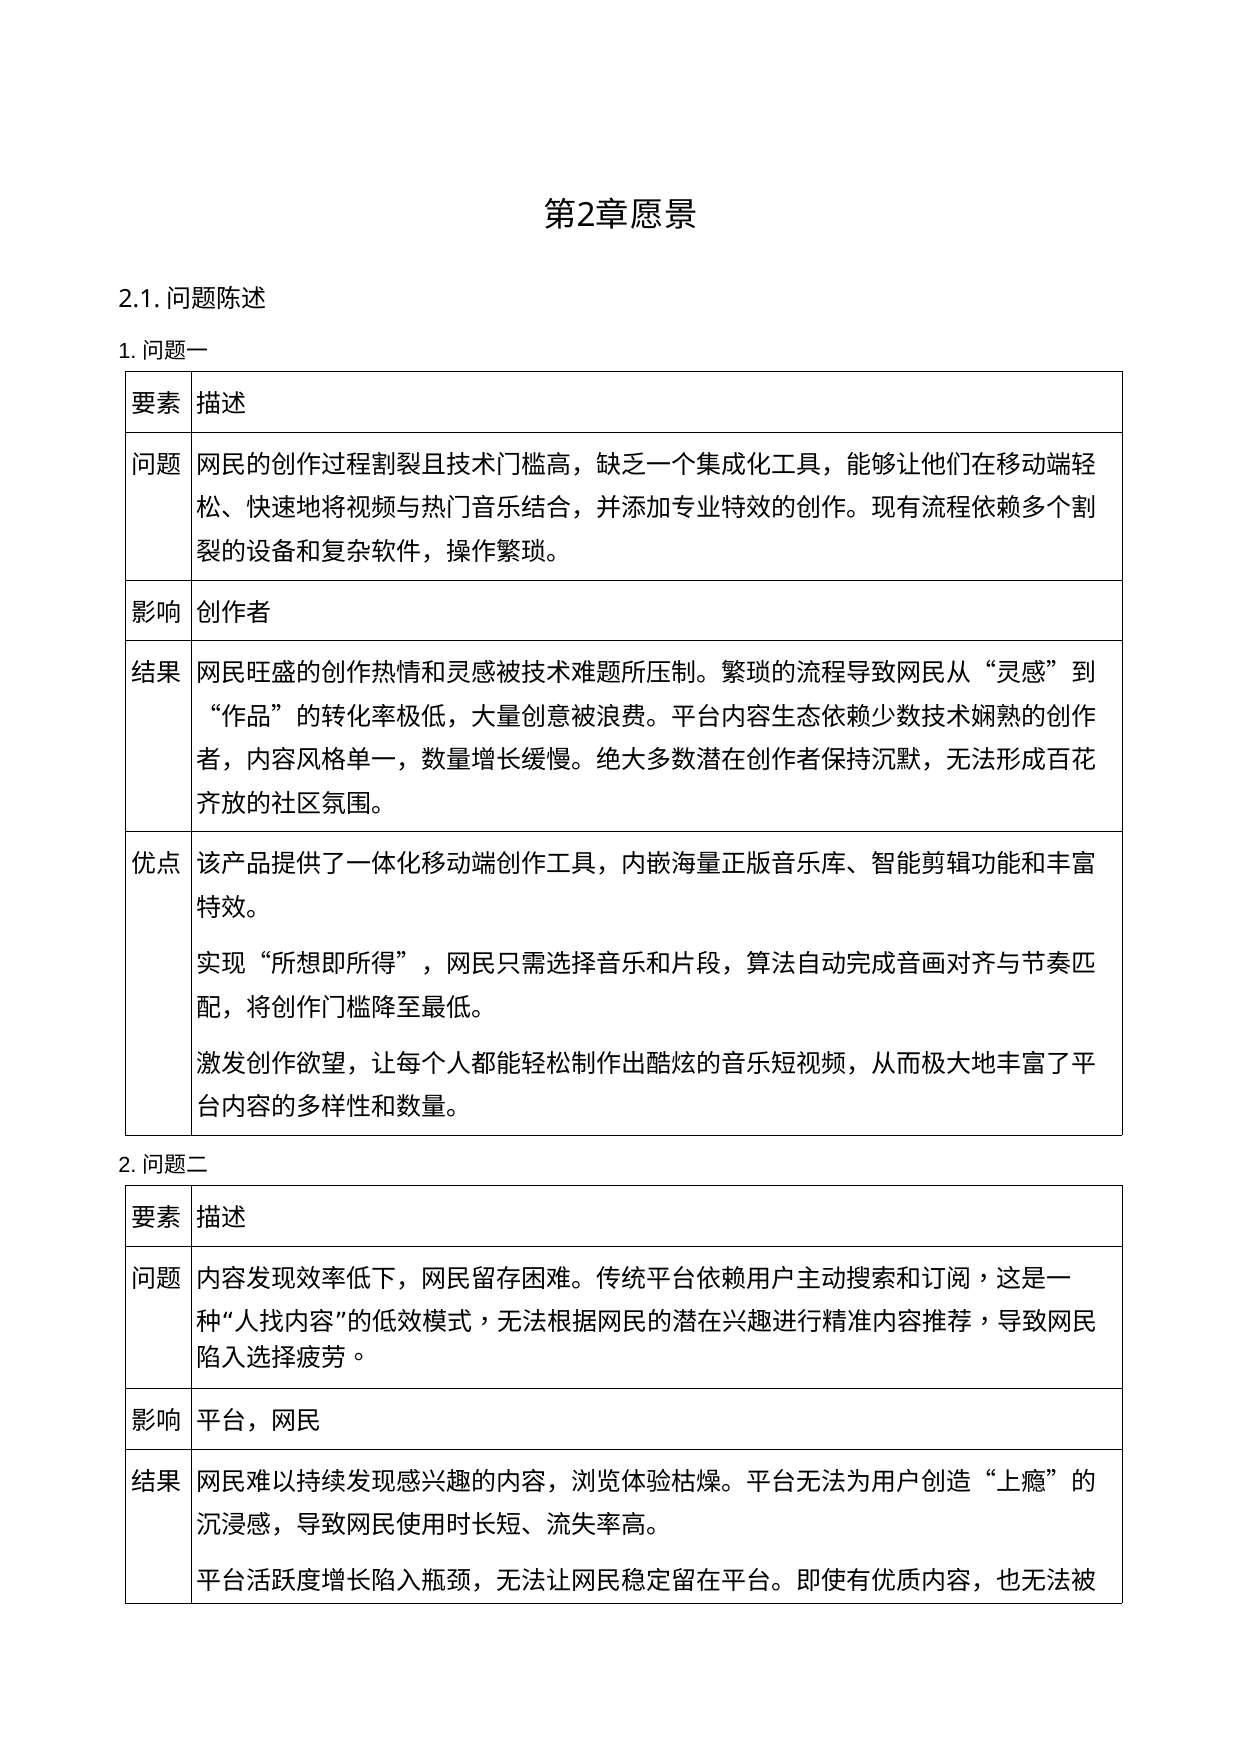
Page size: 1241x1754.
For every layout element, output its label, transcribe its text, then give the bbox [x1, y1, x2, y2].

table_cell 创作者 [192, 581, 1122, 640]
table_cell 问题 [126, 433, 191, 580]
table_cell 问题 [126, 1247, 191, 1388]
subtitle 问题陈述 [118, 278, 1122, 314]
table_cell 结果 [126, 641, 191, 831]
table_header 描述 [192, 372, 1122, 432]
table_cell 网民的创作过程割裂且技术门槛高，缺乏一个集成化工具，能够让他们在移动端轻松、快速地将视频与热门音乐结合，并添加专业特效的创作。现有流程依赖多个割裂的设备和复杂软件，操作繁琐。 [192, 433, 1122, 580]
subtitle 问题二 [118, 1147, 1122, 1179]
subtitle 问题一 [118, 333, 1122, 365]
subtitle 愿景 [118, 188, 1122, 236]
table_cell 影响 [126, 1389, 191, 1449]
table_cell 网民旺盛的创作热情和灵感被技术难题所压制。繁琐的流程导致网民从“灵感”到“作品”的转化率极低，大量创意被浪费。平台内容生态依赖少数技术娴熟的创作者，内容风格单一，数量增长缓慢。绝大多数潜在创作者保持沉默，无法形成百花齐放的社区氛围。 [192, 641, 1122, 831]
table_cell 内容发现效率低下，网民留存困难。传统平台依赖用户主动搜索和订阅，这是一种“人找内容”的低效模式，无法根据网民的潜在兴趣进行精准内容推荐，导致网民陷入选择疲劳。 [192, 1247, 1122, 1388]
table_cell 影响 [126, 581, 191, 640]
table_cell 平台，网民 [192, 1389, 1122, 1449]
table_cell 结果 [126, 1450, 191, 1603]
table_header 描述 [192, 1186, 1122, 1246]
table_header 要素 [126, 1186, 191, 1246]
table_cell 网民难以持续发现感兴趣的内容，浏览体验枯燥。平台无法为用户创造“上瘾”的沉浸感，导致网民使用时长短、流失率高。 平台活跃度增长陷入瓶颈，无法让网民稳定留在平台。即使有优质内容，也无法被 [192, 1450, 1122, 1603]
table_cell 该产品提供了一体化移动端创作工具，内嵌海量正版音乐库、智能剪辑功能和丰富特效。 实现“所想即所得”，网民只需选择音乐和片段，算法自动完成音画对齐与节奏匹配，将创作门槛降至最低。 激发创作欲望，让每个人都能轻松制作出酷炫的音乐短视频，从而极大地丰富了平台内容的多样性和数量。 [192, 832, 1122, 1135]
table_cell 优点 [126, 832, 191, 1135]
table_header 要素 [126, 372, 191, 432]
